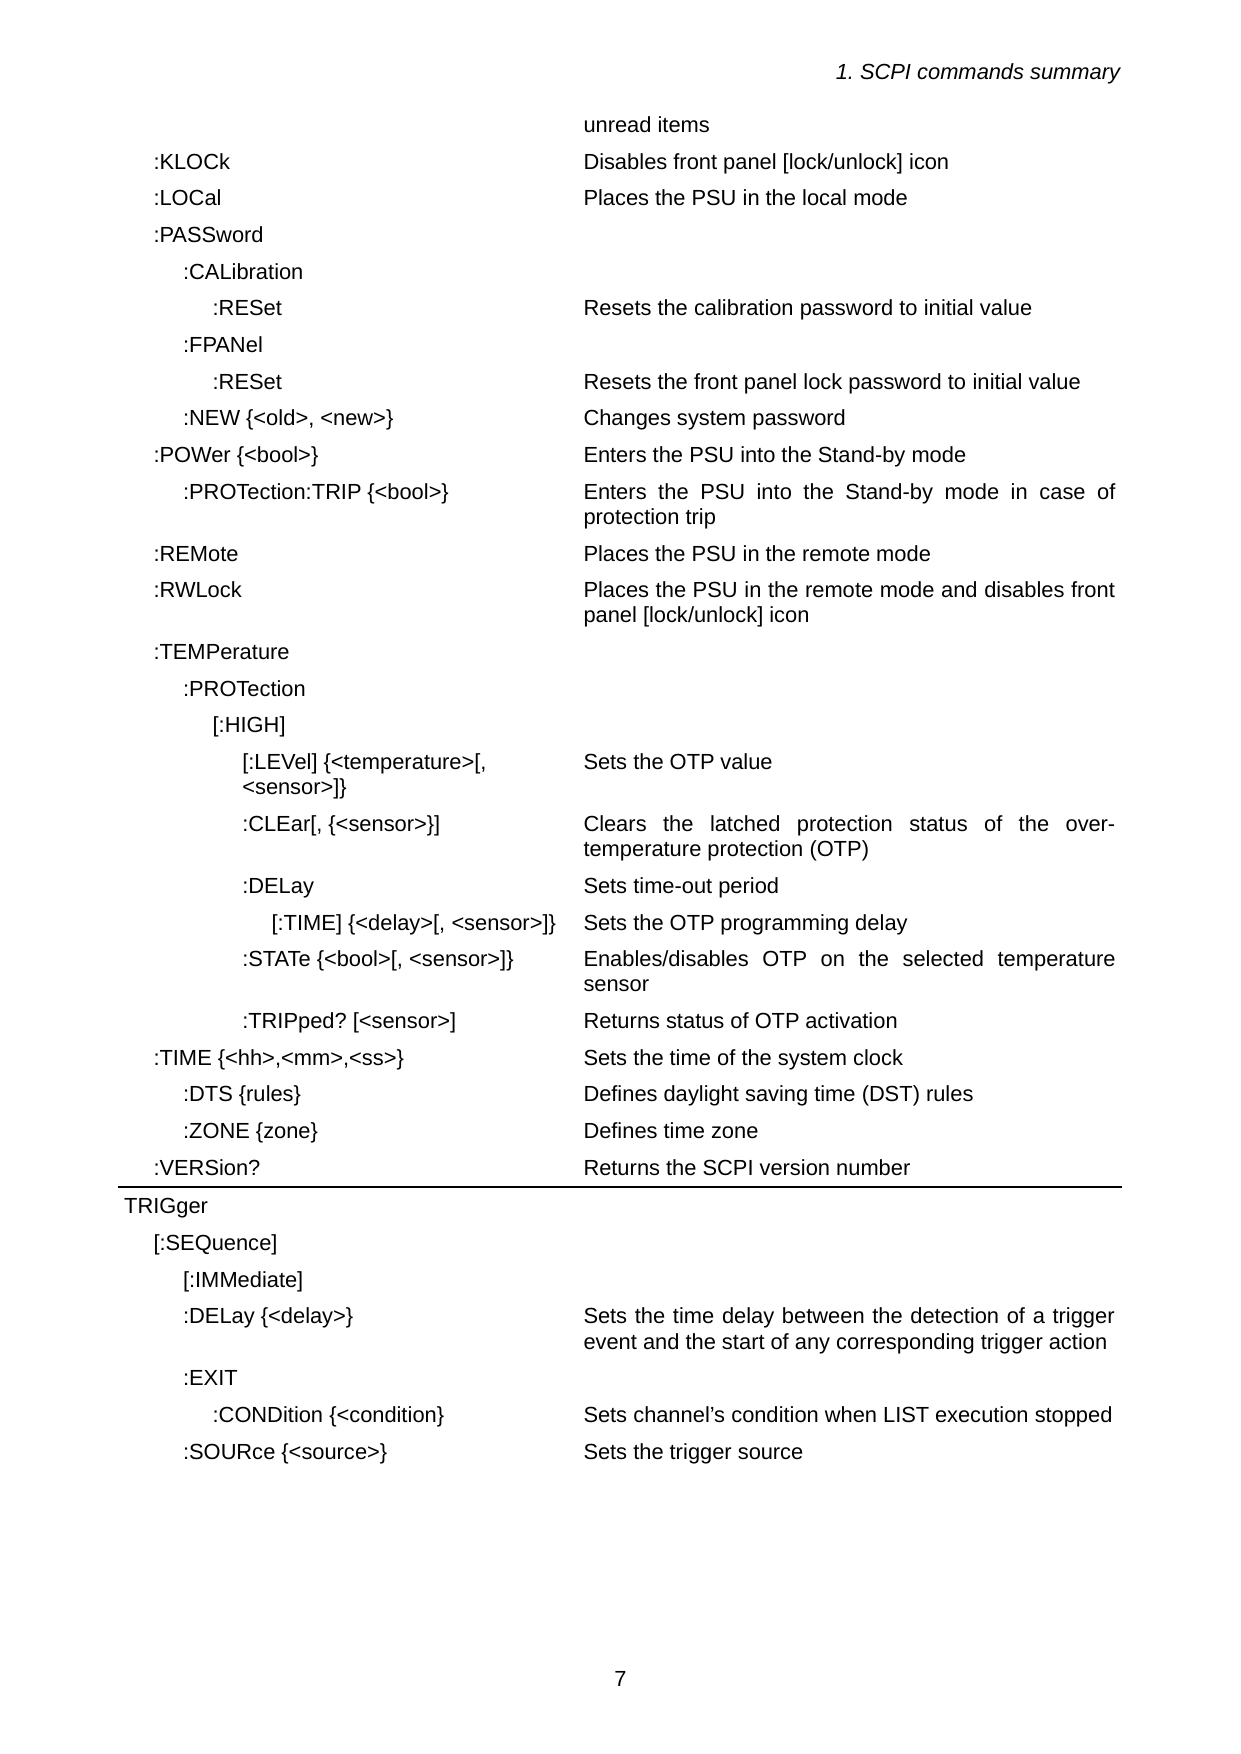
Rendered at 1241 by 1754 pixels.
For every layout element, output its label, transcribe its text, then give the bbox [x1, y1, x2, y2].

table_cell [578, 216, 1122, 253]
table_cell :DELay {<delay>} [118, 1298, 577, 1359]
table_cell :PROTection:TRIP {<bool>} [118, 473, 577, 535]
table_cell [:TIME] {<delay>[, <sensor>]} [118, 904, 577, 940]
table_cell :KLOCk [118, 143, 577, 179]
table_cell Enters the PSU into the Stand-by mode [578, 436, 1122, 473]
table_cell :SOURce {<source>} [118, 1433, 577, 1469]
table_cell [578, 1360, 1122, 1396]
table_cell Returns status of OTP activation [578, 1002, 1122, 1039]
table_cell Places the PSU in the remote mode and disables front panel [lock/unlock] icon [578, 571, 1122, 633]
table_cell [:LEVel] {<temperature>[, <sensor>]} [118, 743, 577, 805]
table_cell :DTS {rules} [118, 1076, 577, 1112]
table_cell :TEMPerature [118, 633, 577, 670]
table_cell :LOCal [118, 180, 577, 216]
table_cell [:SEQuence] [118, 1224, 577, 1261]
table_cell :PROTection [118, 670, 577, 707]
table_cell unread items [578, 106, 1122, 143]
table_cell :ZONE {zone} [118, 1112, 577, 1149]
table_cell :POWer {<bool>} [118, 436, 577, 473]
table_cell Sets the time delay between the detection of a trigger event and the start of any corresponding trigger action [578, 1298, 1122, 1359]
table_cell :DELay [118, 867, 577, 904]
table_cell :NEW {<old>, <new>} [118, 400, 577, 436]
table_cell Clears the latched protection status of the over-temperature protection (OTP) [578, 805, 1122, 867]
table_cell Defines time zone [578, 1112, 1122, 1149]
table_cell [578, 1224, 1122, 1261]
table_cell :RESet [118, 363, 577, 399]
table_cell :STATe {<bool>[, <sensor>]} [118, 940, 577, 1002]
table_cell [118, 106, 577, 143]
table_cell Resets the calibration password to initial value [578, 290, 1122, 326]
table_cell [578, 326, 1122, 363]
table_cell Places the PSU in the remote mode [578, 535, 1122, 571]
table_cell [:HIGH] [118, 707, 577, 743]
table_cell Enters the PSU into the Stand-by mode in case of protection trip [578, 473, 1122, 535]
table_cell [578, 253, 1122, 289]
table_cell Sets the time of the system clock [578, 1039, 1122, 1076]
table_cell Sets time-out period [578, 867, 1122, 904]
table_cell Returns the SCPI version number [578, 1149, 1122, 1186]
table_cell :REMote [118, 535, 577, 571]
table_cell :RESet [118, 290, 577, 326]
table_cell :PASSword [118, 216, 577, 253]
table_cell Changes system password [578, 400, 1122, 436]
table_cell Resets the front panel lock password to initial value [578, 363, 1122, 399]
table_cell Disables front panel [lock/unlock] icon [578, 143, 1122, 179]
table_cell Places the PSU in the local mode [578, 180, 1122, 216]
table_cell :VERSion? [118, 1149, 577, 1186]
table_cell [:IMMediate] [118, 1261, 577, 1298]
table_cell :FPANel [118, 326, 577, 363]
table_cell [578, 633, 1122, 670]
table_cell [578, 707, 1122, 743]
table_cell :RWLock [118, 571, 577, 633]
table_cell [578, 670, 1122, 707]
table_cell :CALibration [118, 253, 577, 289]
table_cell :CLEar[, {<sensor>}] [118, 805, 577, 867]
table_cell Sets the OTP programming delay [578, 904, 1122, 940]
table_cell :CONDition {<condition} [118, 1396, 577, 1433]
table_cell :TIME {<hh>,<mm>,<ss>} [118, 1039, 577, 1076]
table_cell [578, 1261, 1122, 1298]
table_cell Enables/disables OTP on the selected temperature sensor [578, 940, 1122, 1002]
table_cell [578, 1188, 1122, 1224]
table_cell :TRIPped? [<sensor>] [118, 1002, 577, 1039]
table_cell Sets the OTP value [578, 743, 1122, 805]
table_cell Sets the trigger source [578, 1433, 1122, 1469]
table_cell TRIGger [118, 1188, 577, 1224]
table_cell Defines daylight saving time (DST) rules [578, 1076, 1122, 1112]
table_cell Sets channel’s condition when LIST execution stopped [578, 1396, 1122, 1433]
table_cell :EXIT [118, 1360, 577, 1396]
